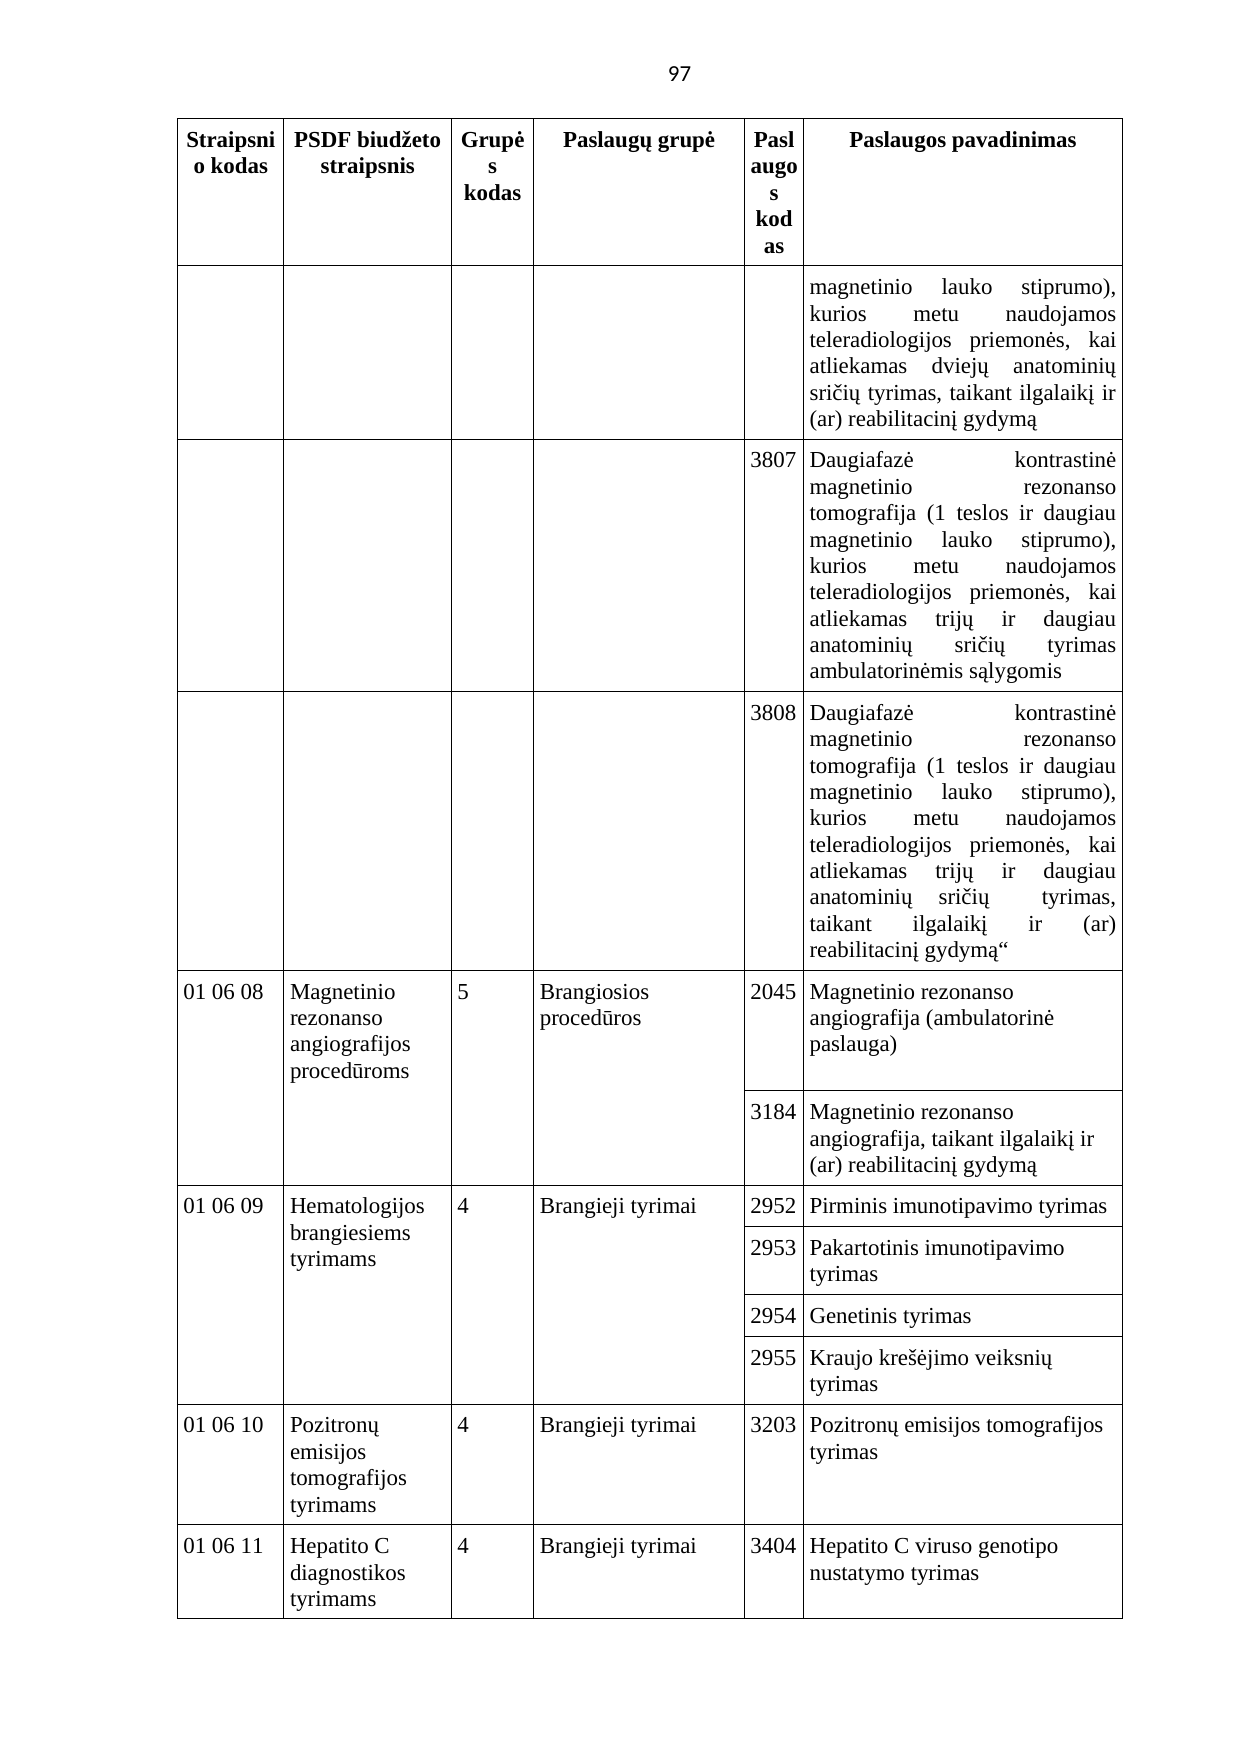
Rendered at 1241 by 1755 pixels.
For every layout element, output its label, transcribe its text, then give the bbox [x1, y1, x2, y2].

table_cell Daugiafazė kontrastinė magnetinio rezonanso tomografija (1 teslos ir daugiau magnetinio lauko stiprumo), kurios metu naudojamos teleradiologijos priemonės, kai atliekamas trijų ir daugiau anatominių sričių tyrimas ambulatorinėmis sąlygomis [804, 440, 1122, 691]
table_cell Hematologijos brangiesiems tyrimams [284, 1186, 451, 1336]
table_cell [534, 692, 744, 969]
table_cell [452, 1294, 533, 1336]
table_cell [534, 1226, 744, 1294]
table_cell [178, 1294, 283, 1336]
table_cell [178, 1226, 283, 1294]
table_cell Hepatito C diagnostikos tyrimams [284, 1525, 451, 1618]
table_cell [284, 266, 451, 438]
table_cell 2953 [745, 1227, 803, 1294]
table_cell 2954 [745, 1295, 803, 1336]
table_cell Hepatito C viruso genotipo nustatymo tyrimas [804, 1525, 1122, 1618]
table_cell Brangieji tyrimai [534, 1186, 744, 1226]
table_cell [534, 1336, 744, 1403]
table_cell [178, 266, 283, 438]
table_cell Pozitronų emisijos tomografijos tyrimams [284, 1405, 451, 1524]
table_cell [452, 440, 533, 691]
table_cell 4 [452, 1405, 533, 1524]
table_cell Kraujo krešėjimo veiksnių tyrimas [804, 1337, 1122, 1403]
table_cell [452, 1226, 533, 1294]
table_cell [452, 1336, 533, 1403]
table_cell [178, 692, 283, 969]
table_cell Pirminis imunotipavimo tyrimas [804, 1186, 1122, 1226]
table_cell 01 06 11 [178, 1525, 283, 1618]
table_cell [452, 266, 533, 438]
table_cell 01 06 09 [178, 1186, 283, 1226]
table_cell [534, 1090, 744, 1184]
table_cell Brangieji tyrimai [534, 1525, 744, 1618]
table_cell 3807 [745, 440, 803, 691]
table_cell 4 [452, 1525, 533, 1618]
table_cell magnetinio lauko stiprumo), kurios metu naudojamos teleradiologijos priemonės, kai atliekamas dviejų anatominių sričių tyrimas, taikant ilgalaikį ir (ar) reabilitacinį gydymą [804, 266, 1122, 438]
table_cell [452, 1090, 533, 1184]
table_cell Magnetinio rezonanso angiografija (ambulatorinė paslauga) [804, 971, 1122, 1090]
table_cell 3808 [745, 692, 803, 969]
table_cell [284, 1336, 451, 1403]
table_cell Magnetinio rezonanso angiografija, taikant ilgalaikį ir (ar) reabilitacinį gydymą [804, 1091, 1122, 1184]
table_cell [178, 1336, 283, 1403]
table_cell [284, 440, 451, 691]
table_cell [178, 1090, 283, 1184]
table_cell Daugiafazė kontrastinė magnetinio rezonanso tomografija (1 teslos ir daugiau magnetinio lauko stiprumo), kurios metu naudojamos teleradiologijos priemonės, kai atliekamas trijų ir daugiau anatominių sričių tyrimas, taikant ilgalaikį ir (ar) reabilitacinį gydymą“ [804, 692, 1122, 969]
table_cell Magnetinio rezonanso angiografijos procedūroms [284, 971, 451, 1090]
table_cell 2045 [745, 971, 803, 1090]
table_header Paslaugos kodas [745, 119, 803, 265]
table_cell [452, 692, 533, 969]
table_cell 4 [452, 1186, 533, 1226]
table_cell Brangieji tyrimai [534, 1405, 744, 1524]
table_header PSDF biudžeto straipsnis [284, 119, 451, 265]
table_cell 5 [452, 971, 533, 1090]
table_header Straipsnio kodas [178, 119, 283, 265]
table_cell 2952 [745, 1186, 803, 1226]
table_cell 01 06 10 [178, 1405, 283, 1524]
table_cell [534, 1294, 744, 1336]
table_cell 01 06 08 [178, 971, 283, 1090]
table_cell 3404 [745, 1525, 803, 1618]
table_header Paslaugų grupė [534, 119, 744, 265]
table_cell [745, 266, 803, 438]
table_cell [534, 266, 744, 438]
table_cell 2955 [745, 1337, 803, 1403]
table_cell [284, 692, 451, 969]
table_cell 3184 [745, 1091, 803, 1184]
table_cell Brangiosios procedūros [534, 971, 744, 1090]
table_cell 3203 [745, 1405, 803, 1524]
table_cell [284, 1090, 451, 1184]
table_header Grupės kodas [452, 119, 533, 265]
table_header Paslaugos pavadinimas [804, 119, 1122, 265]
table_cell Genetinis tyrimas [804, 1295, 1122, 1336]
table_cell Pakartotinis imunotipavimo tyrimas [804, 1227, 1122, 1294]
table_cell [178, 440, 283, 691]
table_cell Pozitronų emisijos tomografijos tyrimas [804, 1405, 1122, 1524]
table_cell [534, 440, 744, 691]
